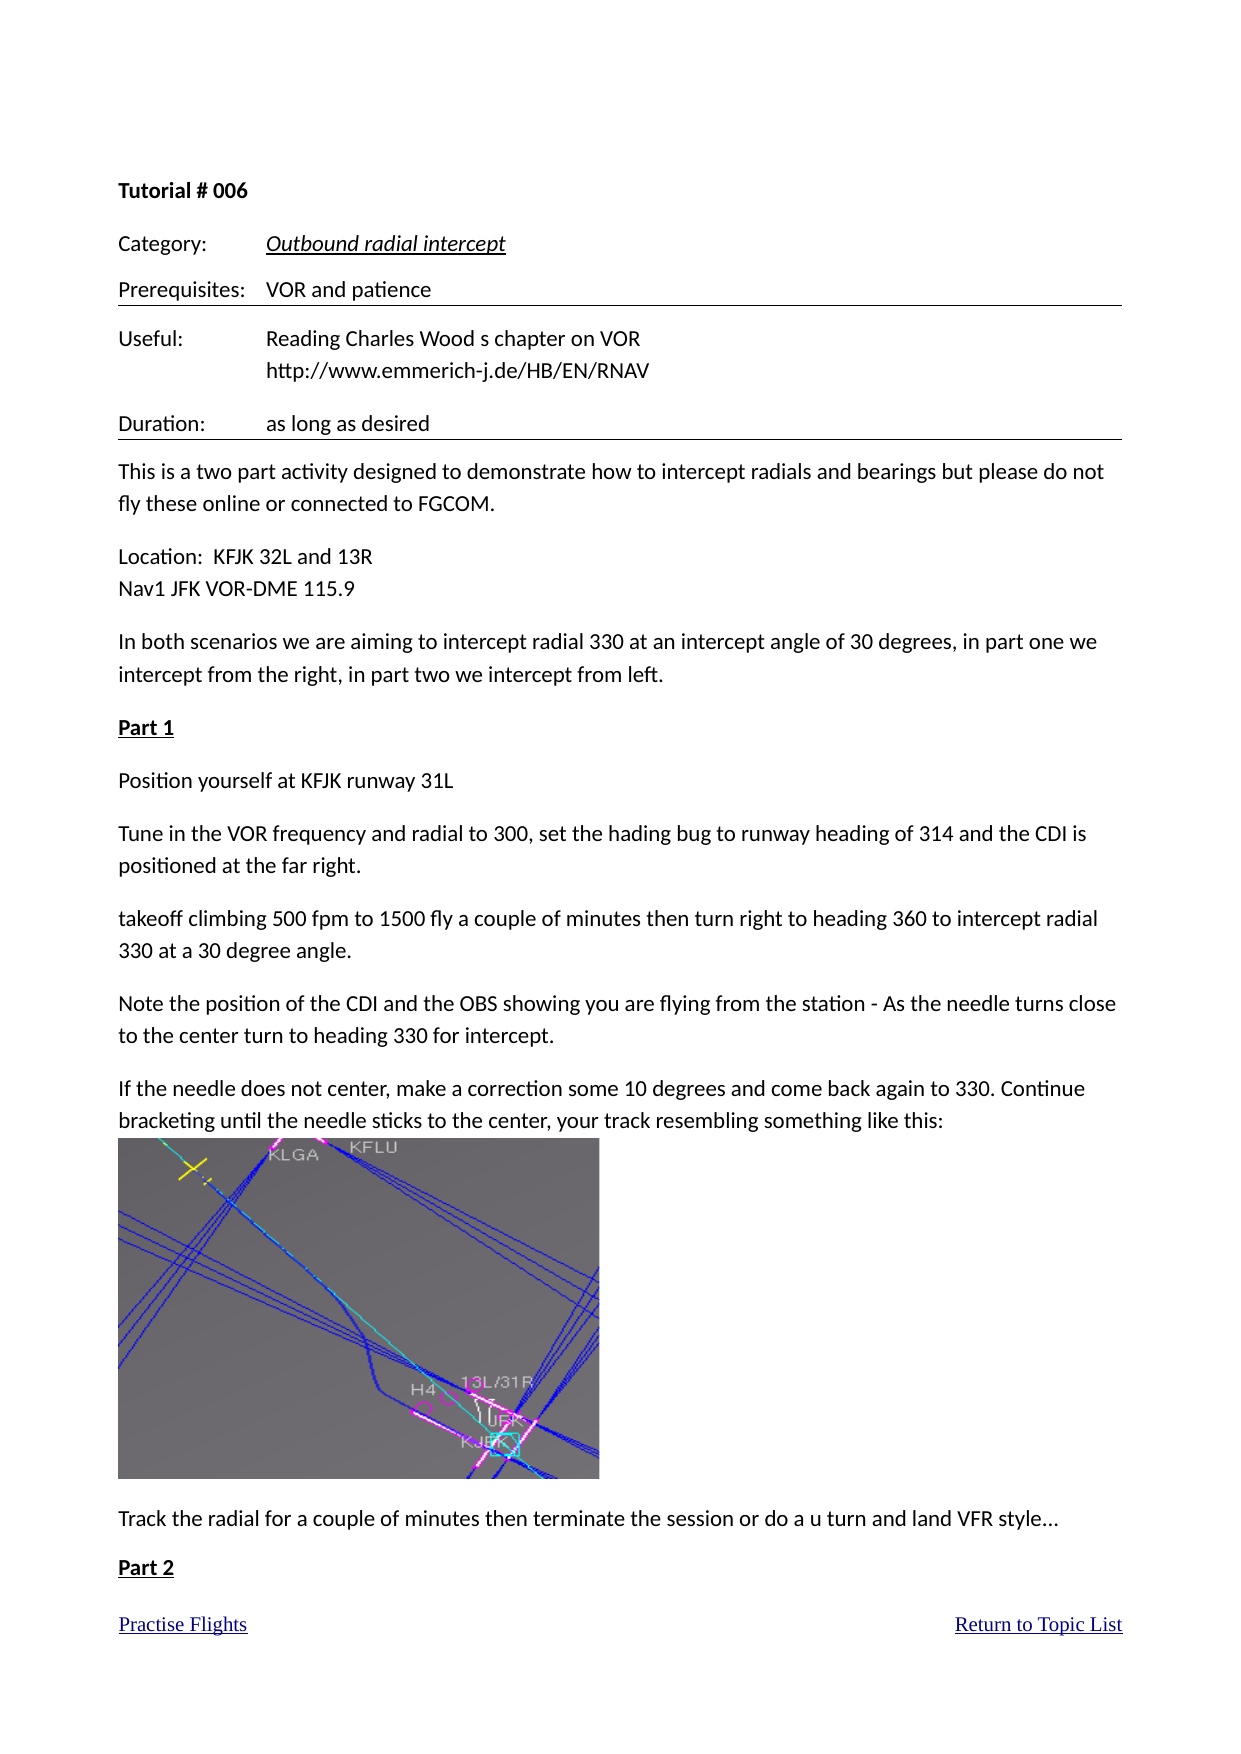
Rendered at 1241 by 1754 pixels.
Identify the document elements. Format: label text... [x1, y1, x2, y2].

text Duration: as long as desired [118, 409, 1122, 439]
text Location: KFJK 32L and 13R Nav1 JFK VOR-DME 115.9 [118, 542, 1122, 602]
text Tune in the VOR frequency and radial to 300, set the hading bug to runway heading of 314 and the CDI is positioned at the far right. [118, 819, 1122, 879]
text In both scenarios we are aiming to intercept radial 330 at an intercept angle of 30 degrees, in part one we intercept from the right, in part two we intercept from left. [118, 627, 1122, 688]
text Prerequisites: VOR and patience [118, 275, 1122, 305]
text takeoff climbing 500 fpm to 1500 fly a couple of minutes then turn right to heading 360 to intercept radial 330 at a 30 degree angle. [118, 904, 1122, 964]
text Useful: Reading Charles Wood s chapter on VOR http://www.emmerich-j.de/HB/EN/RNAV [118, 324, 1122, 384]
text This is a two part activity designed to demonstrate how to intercept radials and bearings but please do not fly these online or connected to FGCOM. [118, 457, 1122, 517]
text Part 1 [118, 713, 1122, 741]
text Track the radial for a couple of minutes then terminate the session or do a u turn and land VFR style... [118, 1504, 1122, 1532]
text Part 2 [118, 1553, 1122, 1581]
text Position yourself at KFJK runway 31L [118, 766, 1122, 794]
text Tutorial # 006 [118, 176, 1122, 204]
text Category: Outbound radial intercept [118, 229, 1122, 257]
text Note the position of the CDI and the OBS showing you are flying from the station - As the needle turns close to the center turn to heading 330 for intercept. [118, 989, 1122, 1049]
text If the needle does not center, make a correction some 10 degrees and come back again to 330. Continue bracketing until the needle sticks to the center, your track resembling something like this: [118, 1074, 1122, 1479]
